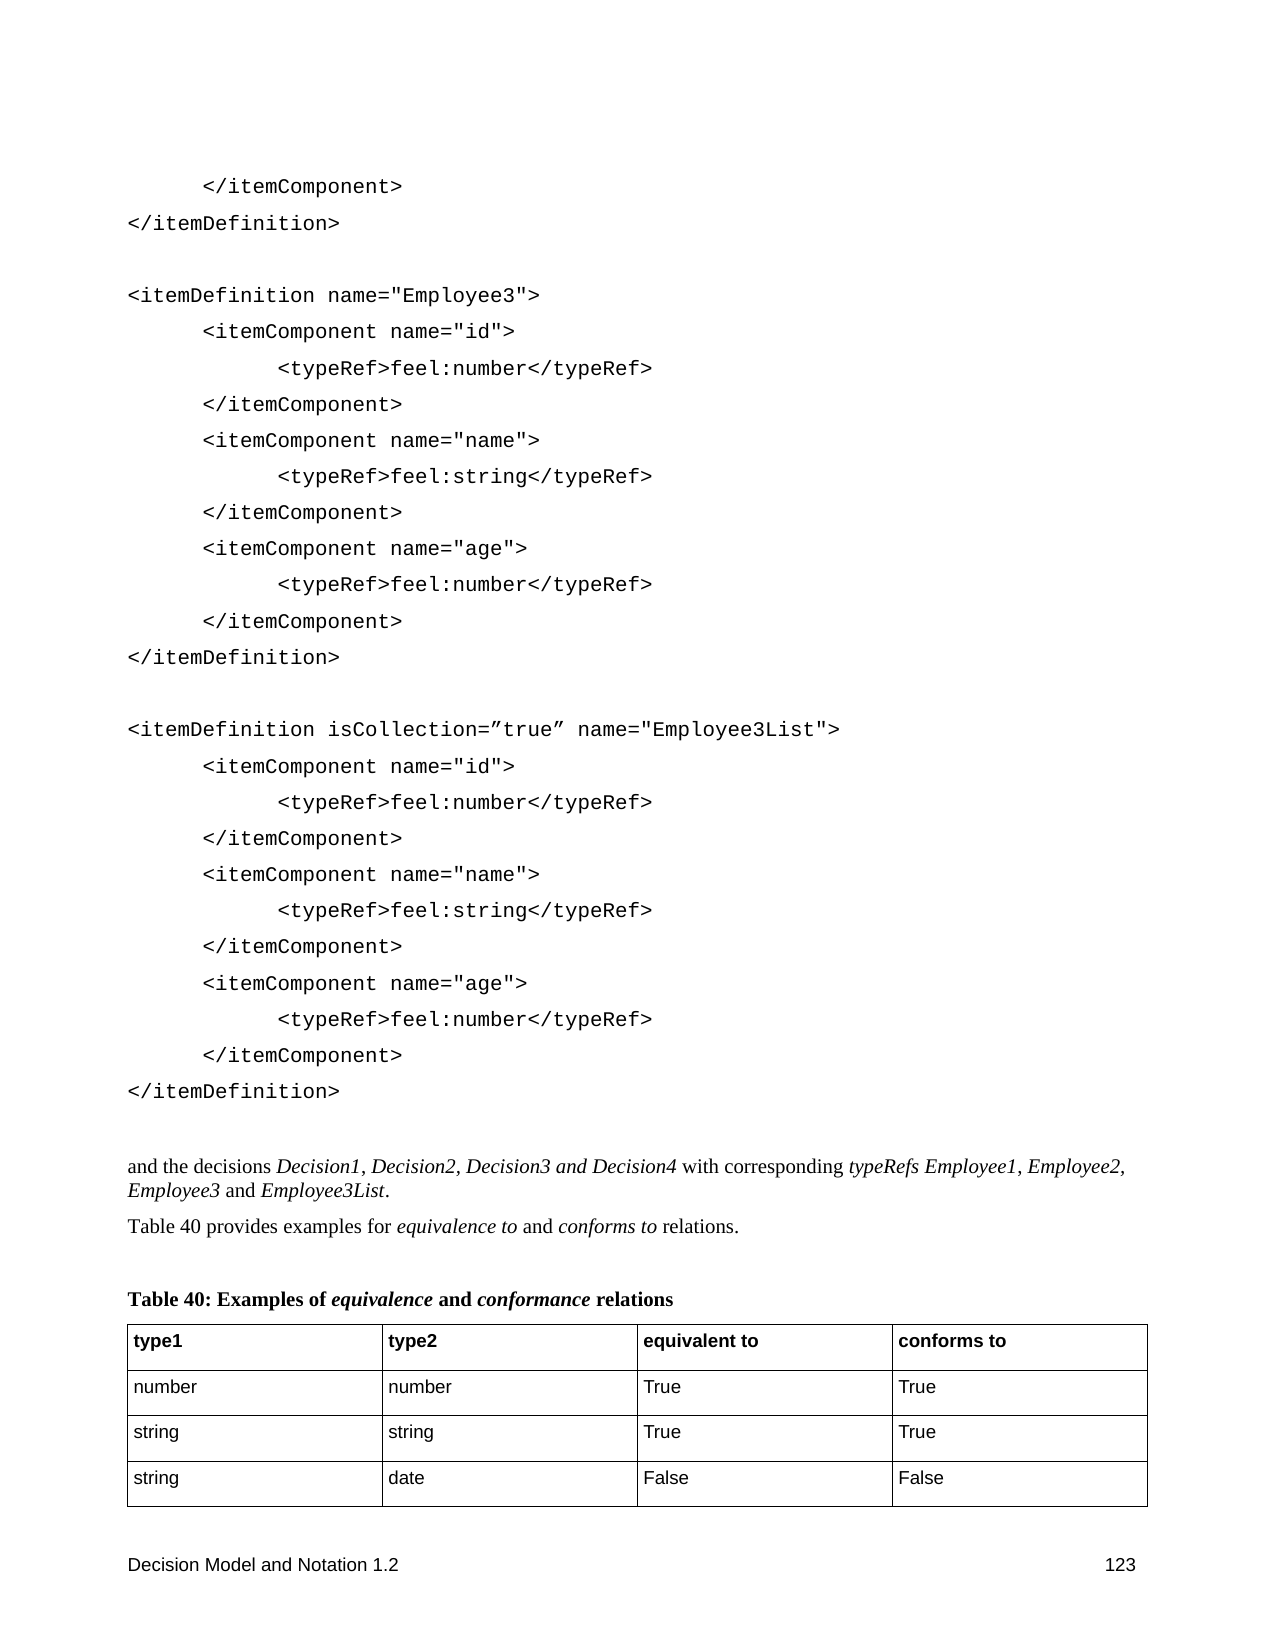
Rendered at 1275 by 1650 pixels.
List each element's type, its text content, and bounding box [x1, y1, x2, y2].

table_cell string [128, 1462, 382, 1506]
table_header type2 [383, 1325, 637, 1369]
text <itemComponent name="name"> [127, 430, 1147, 453]
text <itemComponent name="id"> [127, 756, 1147, 779]
text </itemComponent> [127, 936, 1147, 960]
table_header conforms to [893, 1325, 1147, 1369]
table_header type1 [128, 1325, 382, 1369]
text <typeRef>feel:number</typeRef> [202, 574, 1147, 598]
text Table 40 provides examples for equivalence to and conforms to relations. [127, 1214, 1147, 1238]
text <typeRef>feel:string</typeRef> [202, 900, 1147, 924]
text <typeRef>feel:number</typeRef> [202, 1009, 1147, 1032]
text Table 40: Examples of equivalence and conformance relations [127, 1287, 1147, 1311]
table_cell True [893, 1416, 1147, 1461]
table_cell date [383, 1462, 637, 1506]
table_header equivalent to [638, 1325, 892, 1369]
text <itemDefinition name="Employee3"> [127, 285, 1147, 309]
table_cell string [383, 1416, 637, 1461]
text </itemComponent> [127, 502, 1147, 526]
table_cell False [638, 1462, 892, 1506]
text <itemDefinition isCollection=”true” name="Employee3List"> [127, 719, 1147, 743]
text </itemDefinition> [127, 1081, 1147, 1104]
text </itemComponent> [127, 1045, 1147, 1068]
table_cell True [638, 1371, 892, 1415]
text </itemComponent> [127, 394, 1147, 417]
text </itemComponent> [127, 828, 1147, 852]
text </itemComponent> [127, 176, 1147, 200]
text <itemComponent name="age"> [127, 972, 1147, 996]
table_cell False [893, 1462, 1147, 1506]
text <itemComponent name="name"> [127, 864, 1147, 888]
table_cell True [638, 1416, 892, 1461]
text </itemDefinition> [127, 647, 1147, 670]
text and the decisions Decision1, Decision2, Decision3 and Decision4 with corresponding typeRefs Employee1, Employee2, Employee3 and Employee3List. [127, 1154, 1147, 1202]
text </itemComponent> [127, 611, 1147, 634]
table_cell number [383, 1371, 637, 1415]
table_cell number [128, 1371, 382, 1415]
table_cell string [128, 1416, 382, 1461]
text </itemDefinition> [127, 213, 1147, 236]
text <typeRef>feel:number</typeRef> [202, 358, 1147, 381]
text <typeRef>feel:string</typeRef> [202, 466, 1147, 490]
text <itemComponent name="age"> [127, 538, 1147, 562]
text <itemComponent name="id"> [127, 321, 1147, 345]
text <typeRef>feel:number</typeRef> [202, 792, 1147, 815]
table_cell True [893, 1371, 1147, 1415]
